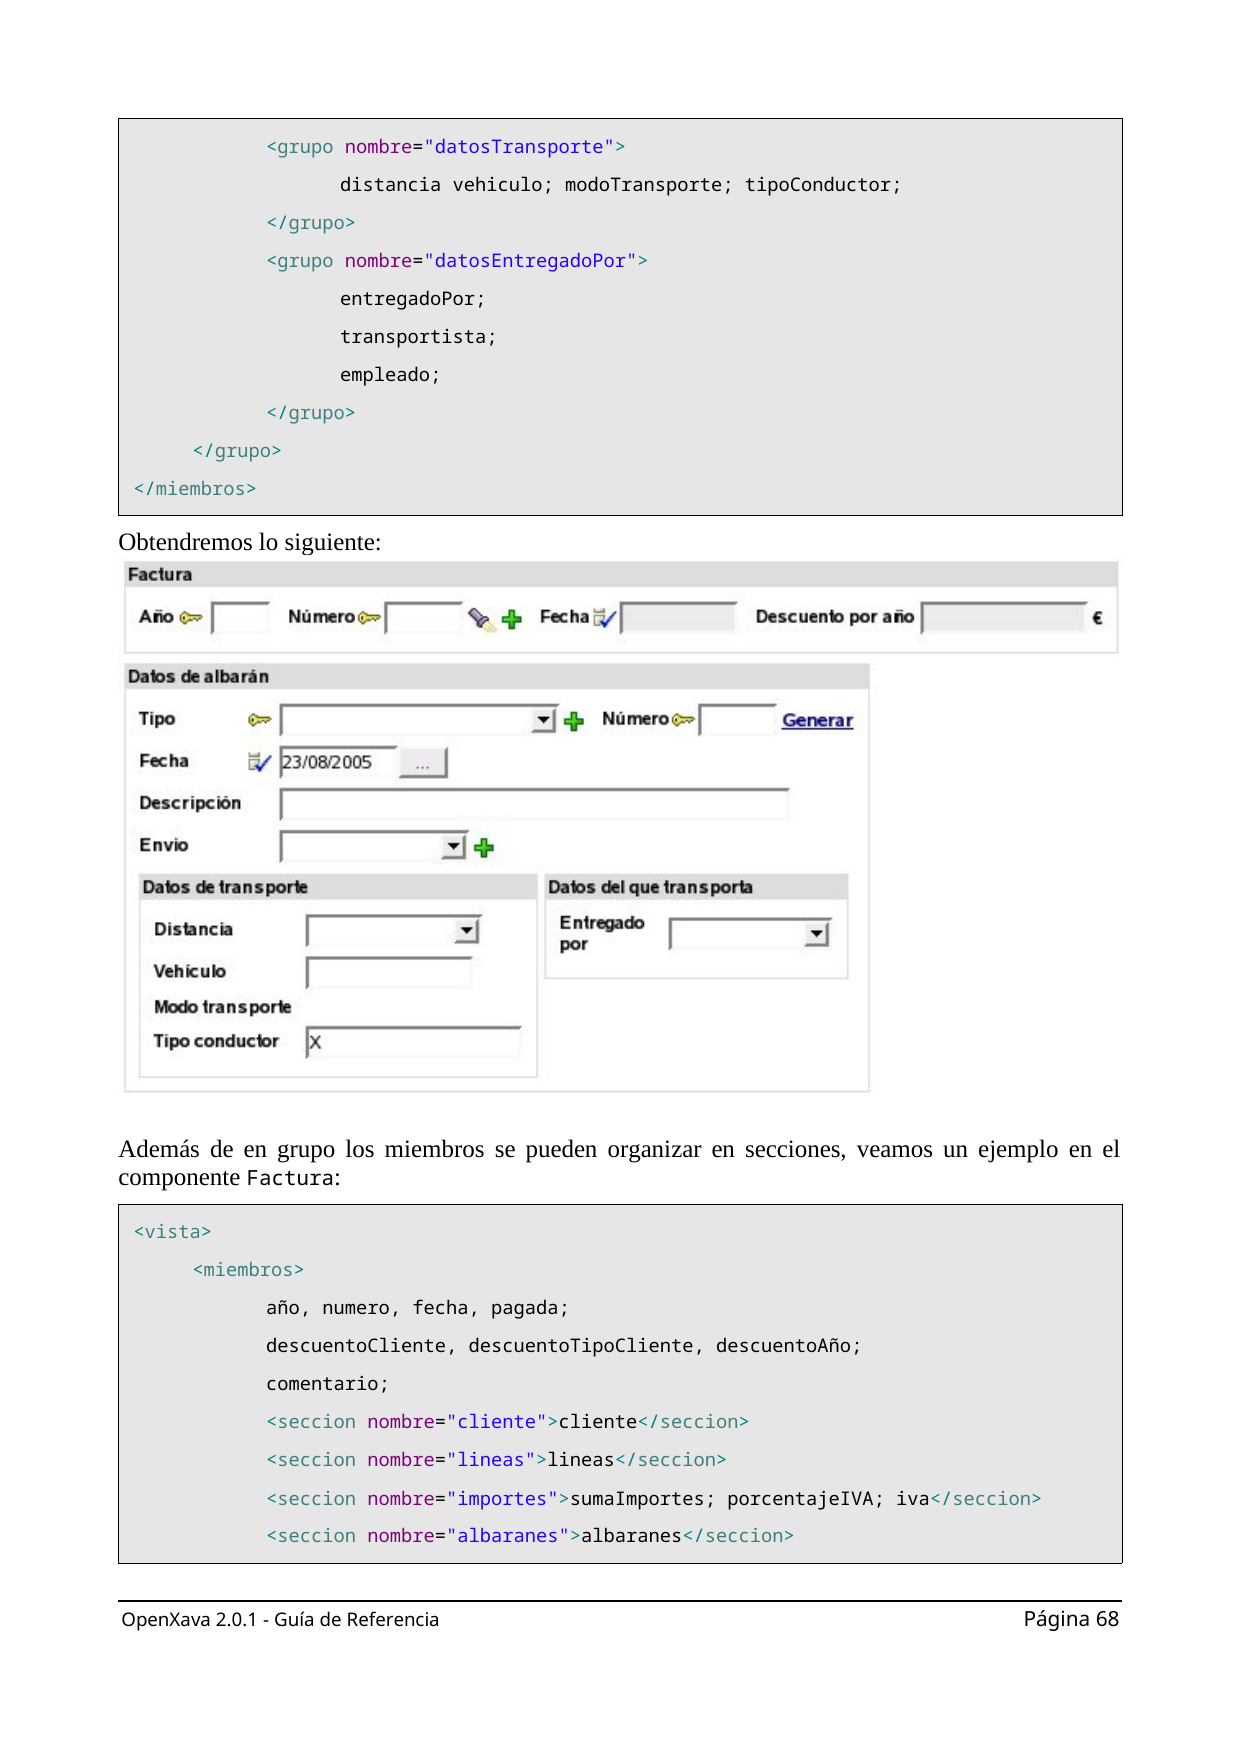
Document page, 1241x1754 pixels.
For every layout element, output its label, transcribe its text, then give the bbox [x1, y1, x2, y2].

text <seccion nombre="lineas">lineas</seccion> [119, 1432, 1122, 1470]
text <vista> [119, 1205, 1122, 1242]
text distancia vehiculo; modoTransporte; tipoConductor; [119, 156, 1122, 194]
text <seccion nombre="cliente">cliente</seccion> [119, 1394, 1122, 1432]
text <miembros> [119, 1242, 1122, 1280]
text entregadoPor; [119, 270, 1122, 308]
text <seccion nombre="albaranes">albaranes</seccion> [119, 1508, 1122, 1563]
text <seccion nombre="importes">sumaImportes; porcentajeIVA; iva</seccion> [119, 1470, 1122, 1508]
text </grupo> [119, 194, 1122, 232]
text </miembros> [119, 460, 1122, 515]
text </grupo> [119, 384, 1122, 422]
text descuentoCliente, descuentoTipoCliente, descuentoAño; [119, 1318, 1122, 1356]
text empleado; [119, 346, 1122, 384]
text </grupo> [119, 422, 1122, 460]
text Además de en grupo los miembros se pueden organizar en secciones, veamos un ejemplo en el componente Factura: [118, 1135, 1122, 1191]
text comentario; [119, 1356, 1122, 1394]
text <grupo nombre="datosEntregadoPor"> [119, 232, 1122, 270]
picture [118, 555, 1122, 1096]
text <grupo nombre="datosTransporte"> [119, 119, 1122, 156]
text Obtendremos lo siguiente: [118, 528, 1122, 555]
text año, numero, fecha, pagada; [119, 1280, 1122, 1318]
text transportista; [119, 308, 1122, 346]
